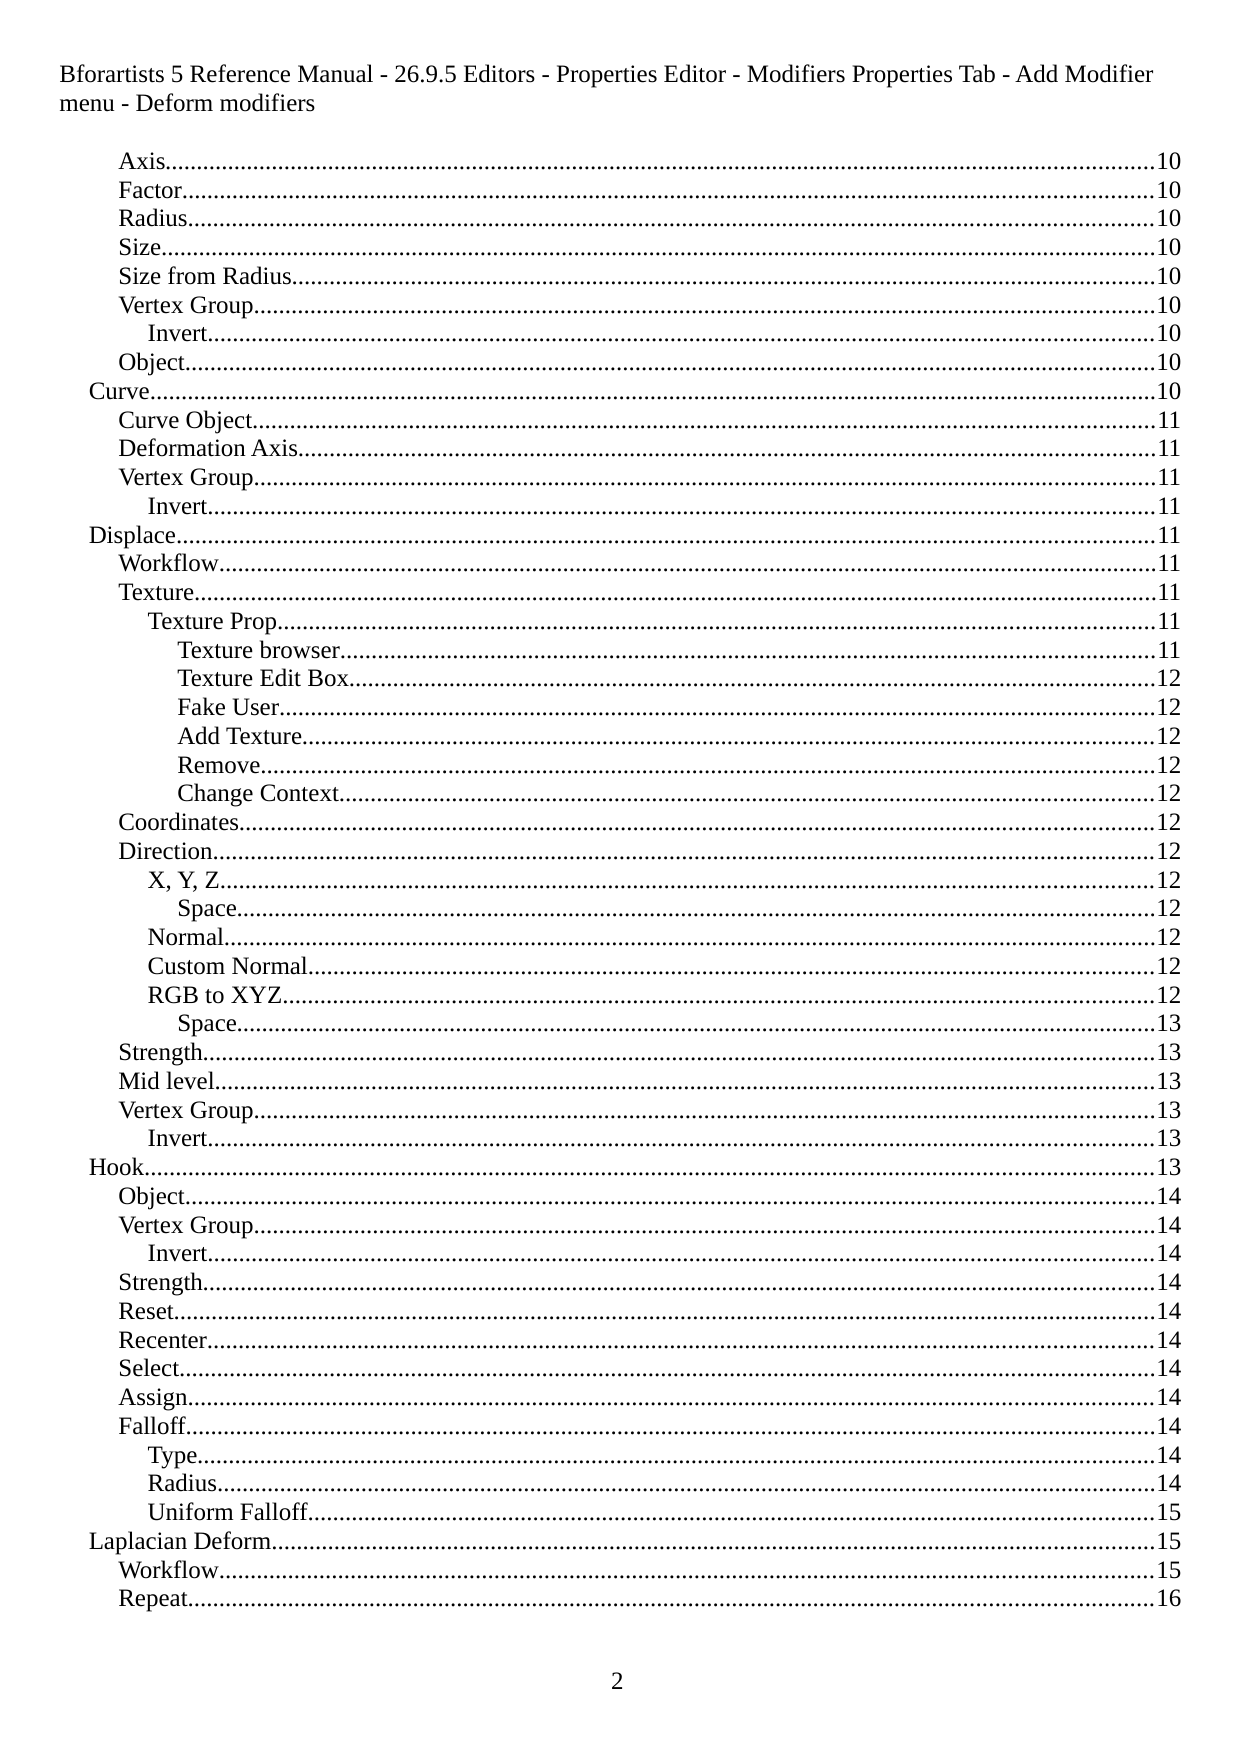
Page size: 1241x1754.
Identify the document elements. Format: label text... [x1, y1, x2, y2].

text Falloff 14 [118, 1411, 1181, 1440]
text Texture Edit Box 12 [177, 663, 1181, 692]
text Type 14 [147, 1440, 1181, 1468]
text Assign 14 [118, 1382, 1181, 1411]
text Invert 10 [147, 318, 1181, 347]
text Deformation Axis 11 [118, 433, 1181, 462]
text Change Context 12 [177, 778, 1181, 807]
text Direction 12 [118, 836, 1181, 865]
text Invert 11 [147, 491, 1181, 520]
text Mid level 13 [118, 1066, 1181, 1095]
text Select 14 [118, 1353, 1181, 1382]
text Recenter 14 [118, 1325, 1181, 1353]
text Laplacian Deform 15 [88, 1526, 1181, 1555]
text Add Texture 12 [177, 721, 1181, 750]
text Fake User 12 [177, 692, 1181, 721]
text Strength 14 [118, 1267, 1181, 1296]
text Size from Radius 10 [118, 261, 1181, 290]
text Texture Prop 11 [147, 606, 1181, 635]
text Reset 14 [118, 1296, 1181, 1325]
text Size 10 [118, 232, 1181, 261]
text Invert 14 [147, 1238, 1181, 1267]
text Radius 10 [118, 203, 1181, 232]
text Factor 10 [118, 175, 1181, 203]
text Texture 11 [118, 577, 1181, 606]
text Texture browser 11 [177, 635, 1181, 663]
text RGB to XYZ 12 [147, 980, 1181, 1008]
text Strength 13 [118, 1037, 1181, 1066]
text Displace 11 [88, 520, 1181, 548]
text Object 10 [118, 347, 1181, 376]
text Remove 12 [177, 750, 1181, 778]
text Coordinates 12 [118, 807, 1181, 836]
text Repeat 16 [118, 1583, 1181, 1612]
text Vertex Group 14 [118, 1210, 1181, 1238]
text Vertex Group 11 [118, 462, 1181, 491]
text Radius 14 [147, 1468, 1181, 1497]
text Axis 10 [118, 146, 1181, 175]
text Space 12 [177, 893, 1181, 922]
text Custom Normal 12 [147, 951, 1181, 980]
text Curve 10 [88, 376, 1181, 405]
text Invert 13 [147, 1123, 1181, 1152]
text Workflow 11 [118, 548, 1181, 577]
text Object 14 [118, 1181, 1181, 1210]
text Normal 12 [147, 922, 1181, 951]
text Curve Object 11 [118, 405, 1181, 433]
text Uniform Falloff 15 [147, 1497, 1181, 1526]
text Space 13 [177, 1008, 1181, 1037]
text Hook 13 [88, 1152, 1181, 1181]
text Vertex Group 13 [118, 1095, 1181, 1123]
text Vertex Group 10 [118, 290, 1181, 318]
text Workflow 15 [118, 1555, 1181, 1583]
text X, Y, Z 12 [147, 865, 1181, 893]
